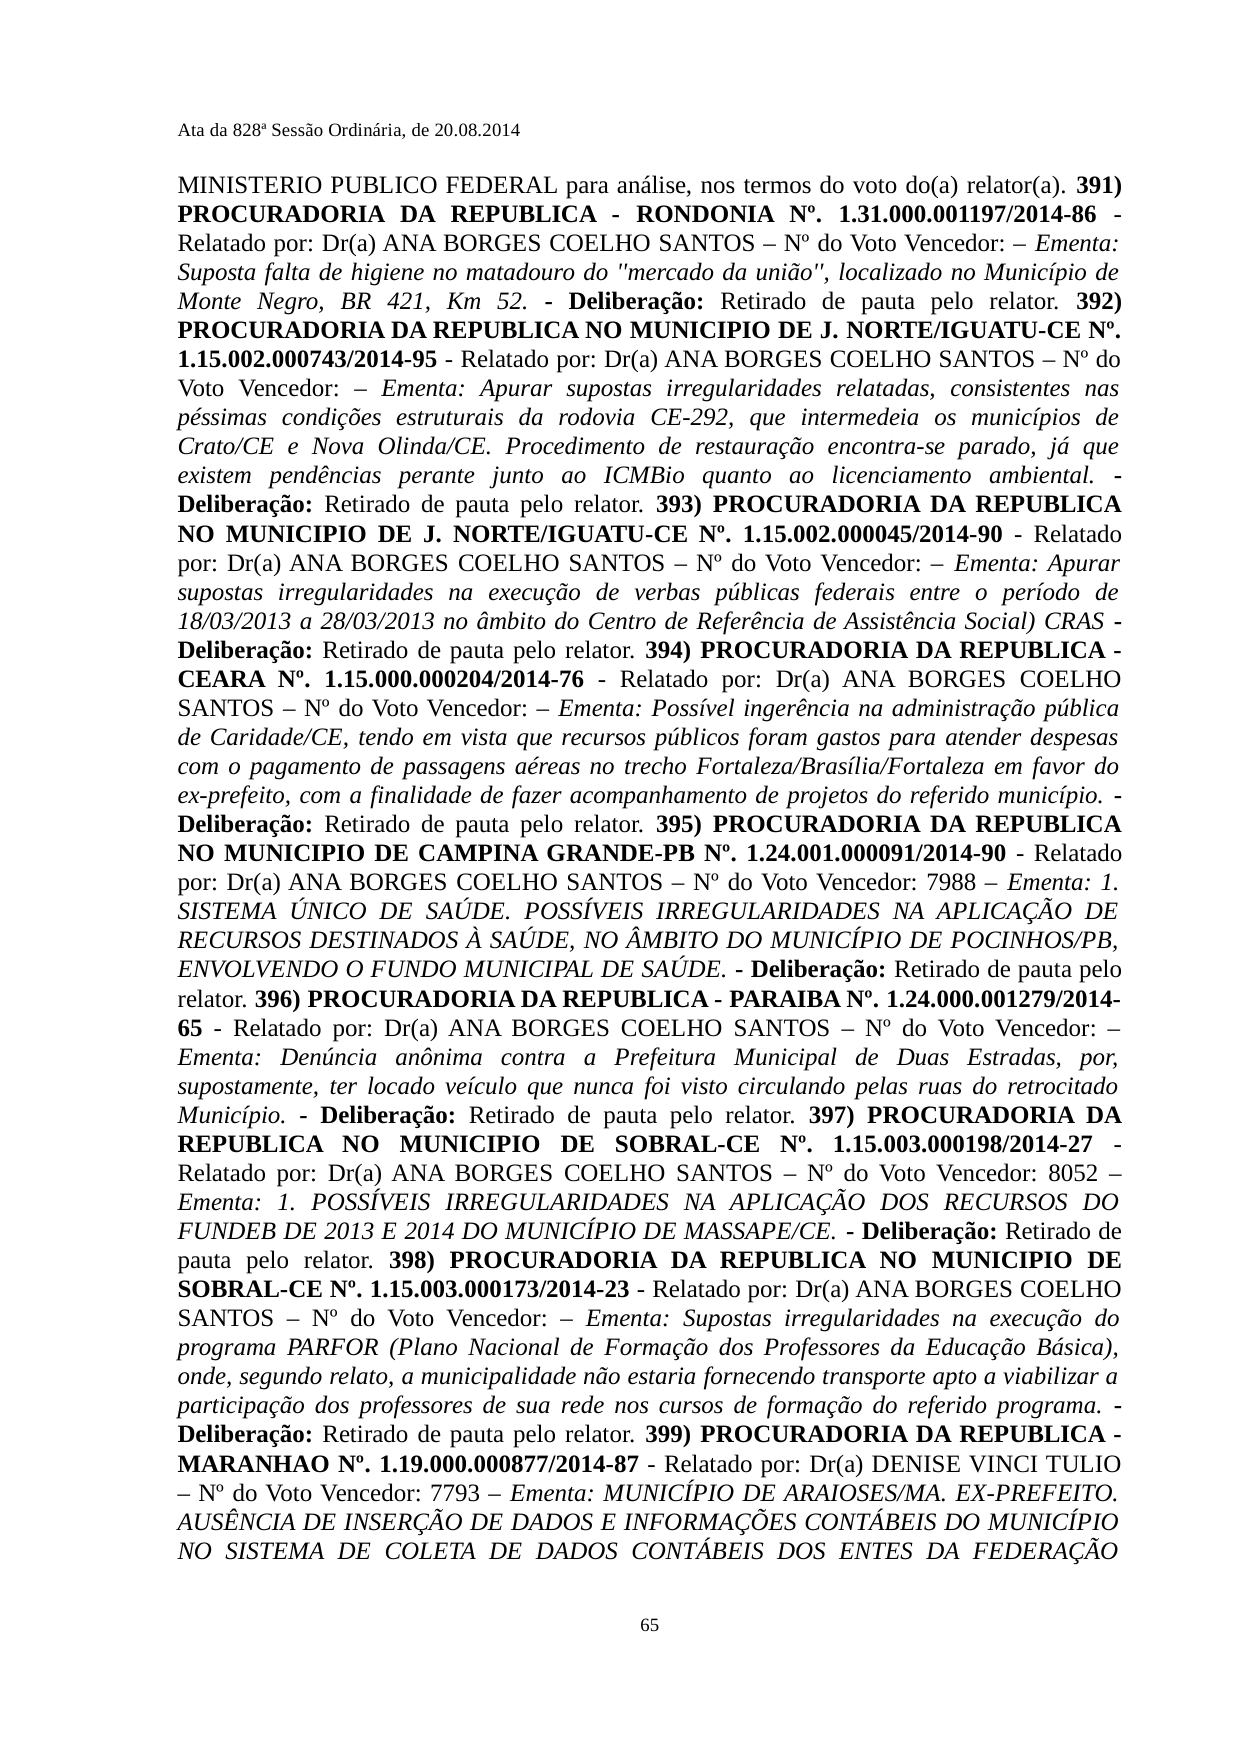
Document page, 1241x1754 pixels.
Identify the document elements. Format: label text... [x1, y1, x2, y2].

text MINISTERIO PUBLICO FEDERAL para análise, nos termos do voto do(a) relator(a). 391) PROCURADORIA DA REPUBLICA - RONDONIA Nº. 1.31.000.001197/2014-86 - Relatado por: Dr(a) ANA BORGES COELHO SANTOS – Nº do Voto Vencedor: – Ementa: Suposta falta de higiene no matadouro do ''mercado da união'', localizado no Município de Monte Negro, BR 421, Km 52. - Deliberação: Retirado de pauta pelo relator. 392) PROCURADORIA DA REPUBLICA NO MUNICIPIO DE J. NORTE/IGUATU-CE Nº. 1.15.002.000743/2014-95 - Relatado por: Dr(a) ANA BORGES COELHO SANTOS – Nº do Voto Vencedor: – Ementa: Apurar supostas irregularidades relatadas, consistentes nas péssimas condições estruturais da rodovia CE-292, que intermedeia os municípios de Crato/CE e Nova Olinda/CE. Procedimento de restauração encontra-se parado, já que existem pendências perante junto ao ICMBio quanto ao licenciamento ambiental. - Deliberação: Retirado de pauta pelo relator. 393) PROCURADORIA DA REPUBLICA NO MUNICIPIO DE J. NORTE/IGUATU-CE Nº. 1.15.002.000045/2014-90 - Relatado por: Dr(a) ANA BORGES COELHO SANTOS – Nº do Voto Vencedor: – Ementa: Apurar supostas irregularidades na execução de verbas públicas federais entre o período de 18/03/2013 a 28/03/2013 no âmbito do Centro de Referência de Assistência Social) CRAS - Deliberação: Retirado de pauta pelo relator. 394) PROCURADORIA DA REPUBLICA - CEARA Nº. 1.15.000.000204/2014-76 - Relatado por: Dr(a) ANA BORGES COELHO SANTOS – Nº do Voto Vencedor: – Ementa: Possível ingerência na administração pública de Caridade/CE, tendo em vista que recursos públicos foram gastos para atender despesas com o pagamento de passagens aéreas no trecho Fortaleza/Brasília/Fortaleza em favor do ex-prefeito, com a finalidade de fazer acompanhamento de projetos do referido município. - Deliberação: Retirado de pauta pelo relator. 395) PROCURADORIA DA REPUBLICA NO MUNICIPIO DE CAMPINA GRANDE-PB Nº. 1.24.001.000091/2014-90 - Relatado por: Dr(a) ANA BORGES COELHO SANTOS – Nº do Voto Vencedor: 7988 – Ementa: 1. SISTEMA ÚNICO DE SAÚDE. POSSÍVEIS IRREGULARIDADES NA APLICAÇÃO DE RECURSOS DESTINADOS À SAÚDE, NO ÂMBITO DO MUNICÍPIO DE POCINHOS/PB, ENVOLVENDO O FUNDO MUNICIPAL DE SAÚDE. - Deliberação: Retirado de pauta pelo relator. 396) PROCURADORIA DA REPUBLICA - PARAIBA Nº. 1.24.000.001279/2014-65 - Relatado por: Dr(a) ANA BORGES COELHO SANTOS – Nº do Voto Vencedor: – Ementa: Denúncia anônima contra a Prefeitura Municipal de Duas Estradas, por, supostamente, ter locado veículo que nunca foi visto circulando pelas ruas do retrocitado Município. - Deliberação: Retirado de pauta pelo relator. 397) PROCURADORIA DA REPUBLICA NO MUNICIPIO DE SOBRAL-CE Nº. 1.15.003.000198/2014-27 - Relatado por: Dr(a) ANA BORGES COELHO SANTOS – Nº do Voto Vencedor: 8052 – Ementa: 1. POSSÍVEIS IRREGULARIDADES NA APLICAÇÃO DOS RECURSOS DO FUNDEB DE 2013 E 2014 DO MUNICÍPIO DE MASSAPE/CE. - Deliberação: Retirado de pauta pelo relator. 398) PROCURADORIA DA REPUBLICA NO MUNICIPIO DE SOBRAL-CE Nº. 1.15.003.000173/2014-23 - Relatado por: Dr(a) ANA BORGES COELHO SANTOS – Nº do Voto Vencedor: – Ementa: Supostas irregularidades na execução do programa PARFOR (Plano Nacional de Formação dos Professores da Educação Básica), onde, segundo relato, a municipalidade não estaria fornecendo transporte apto a viabilizar a participação dos professores de sua rede nos cursos de formação do referido programa. - Deliberação: Retirado de pauta pelo relator. 399) PROCURADORIA DA REPUBLICA - MARANHAO Nº. 1.19.000.000877/2014-87 - Relatado por: Dr(a) DENISE VINCI TULIO – Nº do Voto Vencedor: 7793 – Ementa: MUNICÍPIO DE ARAIOSES/MA. EX-PREFEITO. AUSÊNCIA DE INSERÇÃO DE DADOS E INFORMAÇÕES CONTÁBEIS DO MUNICÍPIO NO SISTEMA DE COLETA DE DADOS CONTÁBEIS DOS ENTES DA FEDERAÇÃO [177, 170, 1122, 1565]
